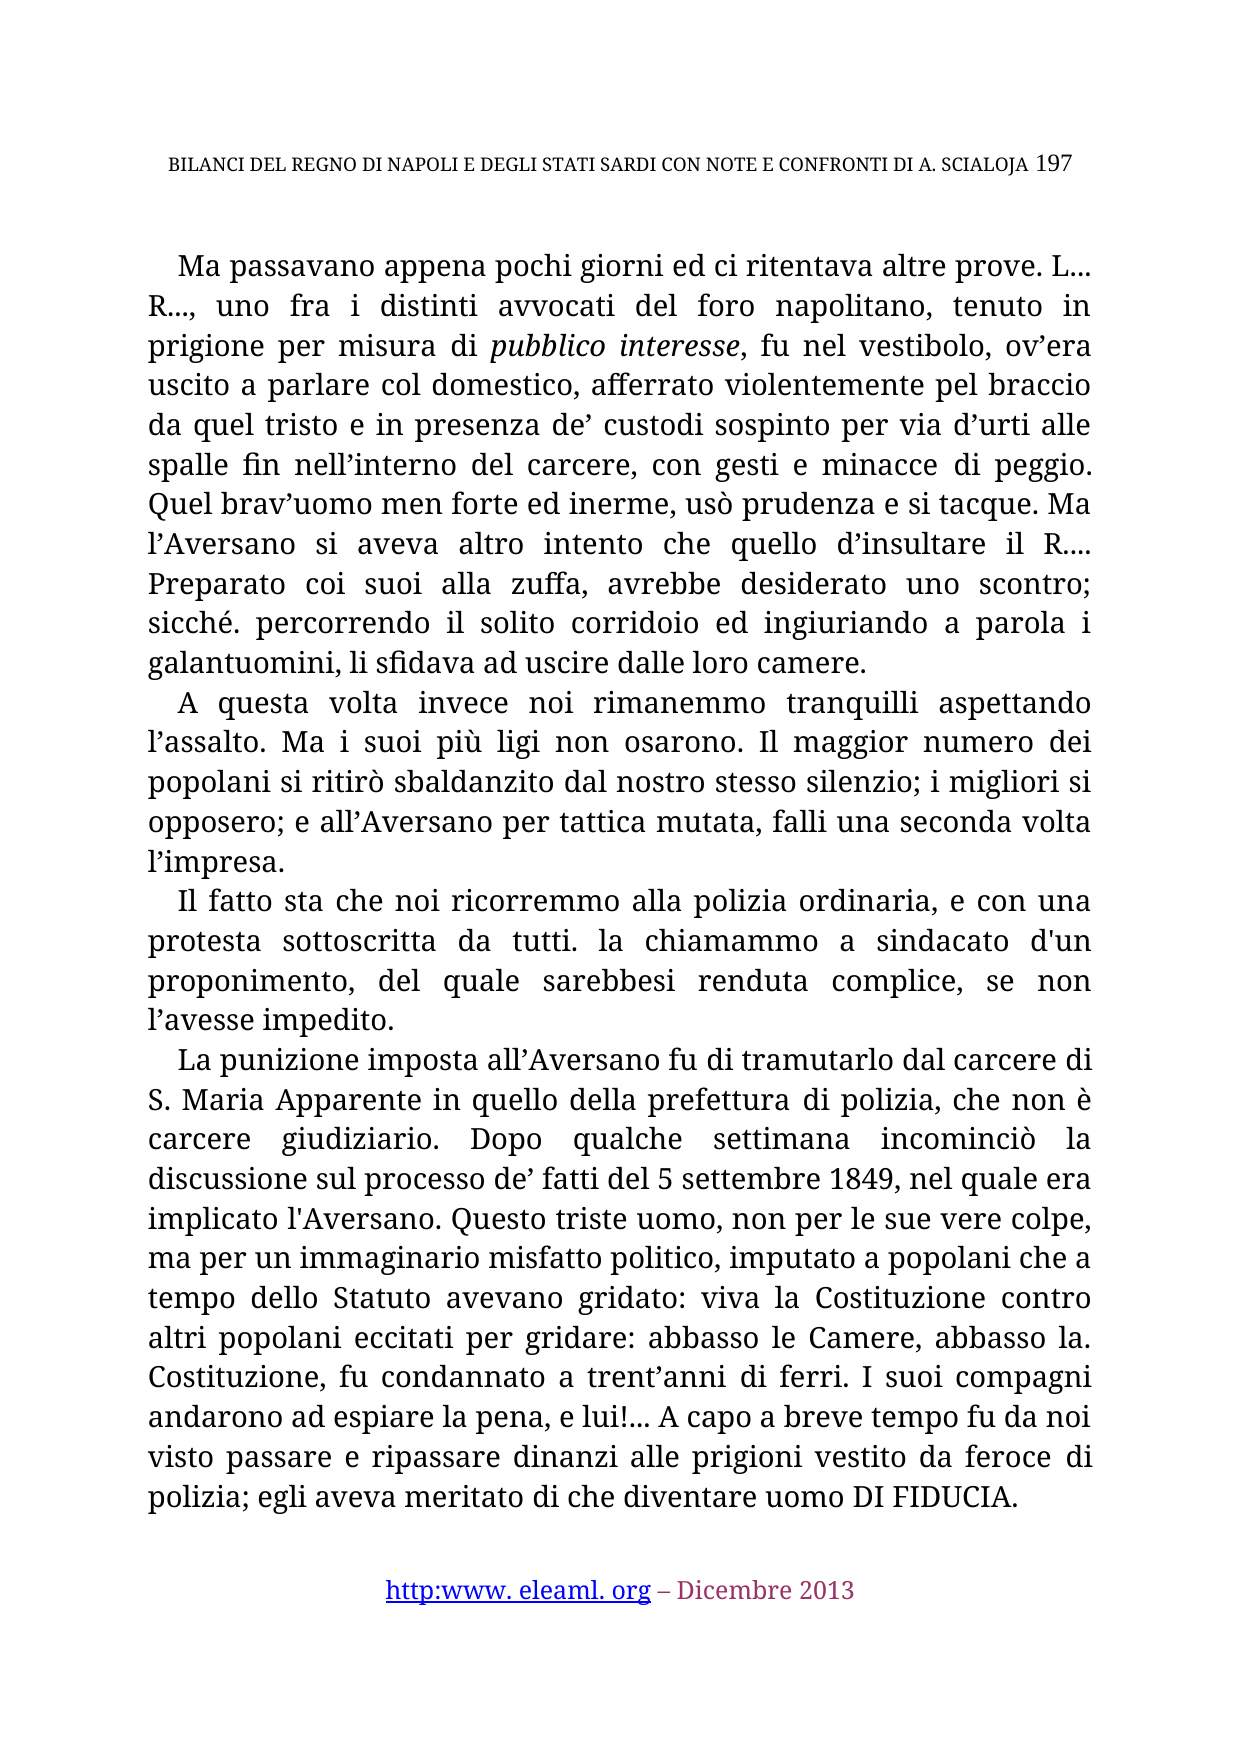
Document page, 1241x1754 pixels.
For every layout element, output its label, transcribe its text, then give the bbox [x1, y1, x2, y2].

text A questa volta invece noi rimanemmo tranquilli aspettando l’assalto. Ma i suoi più ligi non osarono. Il maggior numero dei popolani si ritirò sbaldanzito dal nostro stesso silenzio; i migliori si opposero; e all’Aversano per tattica mutata, falli una seconda volta l’impresa. [148, 682, 1093, 881]
text Ma passavano appena pochi giorni ed ci ritentava altre prove. L... R..., uno fra i distinti avvocati del foro napolitano, tenuto in prigione per misura di pubblico interesse, fu nel vestibolo, ov’era uscito a parlare col domestico, afferrato violentemente pel braccio da quel tristo e in presenza de’ custodi sospinto per via d’urti alle spalle fin nell’interno del carcere, con gesti e minacce di peggio. Quel brav’uomo men forte ed inerme, usò prudenza e si tacque. Ma l’Aversano si aveva altro intento che quello d’insultare il R.... Preparato coi suoi alla zuffa, avrebbe desiderato uno scontro; sicché. percorrendo il solito corridoio ed ingiuriando a parola i galantuomini, li sfidava ad uscire dalle loro camere. [148, 246, 1093, 682]
text La punizione imposta all’Aversano fu di tramutarlo dal carcere di S. Maria Apparente in quello della prefettura di polizia, che non è carcere giudiziario. Dopo qualche settimana incominciò la discussione sul processo de’ fatti del 5 settembre 1849, nel quale era implicato l'Aversano. Questo triste uomo, non per le sue vere colpe, ma per un immaginario misfatto politico, imputato a popolani che a tempo dello Statuto avevano gridato: viva la Costituzione contro altri popolani eccitati per gridare: abbasso le Camere, abbasso la. Costituzione, fu condannato a trent’anni di ferri. I suoi compagni andarono ad espiare la pena, e lui!... A capo a breve tempo fu da noi visto passare e ripassare dinanzi alle prigioni vestito da feroce di polizia; egli aveva meritato di che diventare uomo DI FIDUCIA. [148, 1039, 1093, 1516]
text Il fatto sta che noi ricorremmo alla polizia ordinaria, e con una protesta sottoscritta da tutti. la chiamammo a sindacato d'un proponimento, del quale sarebbesi renduta complice, se non l’avesse impedito. [148, 881, 1093, 1039]
